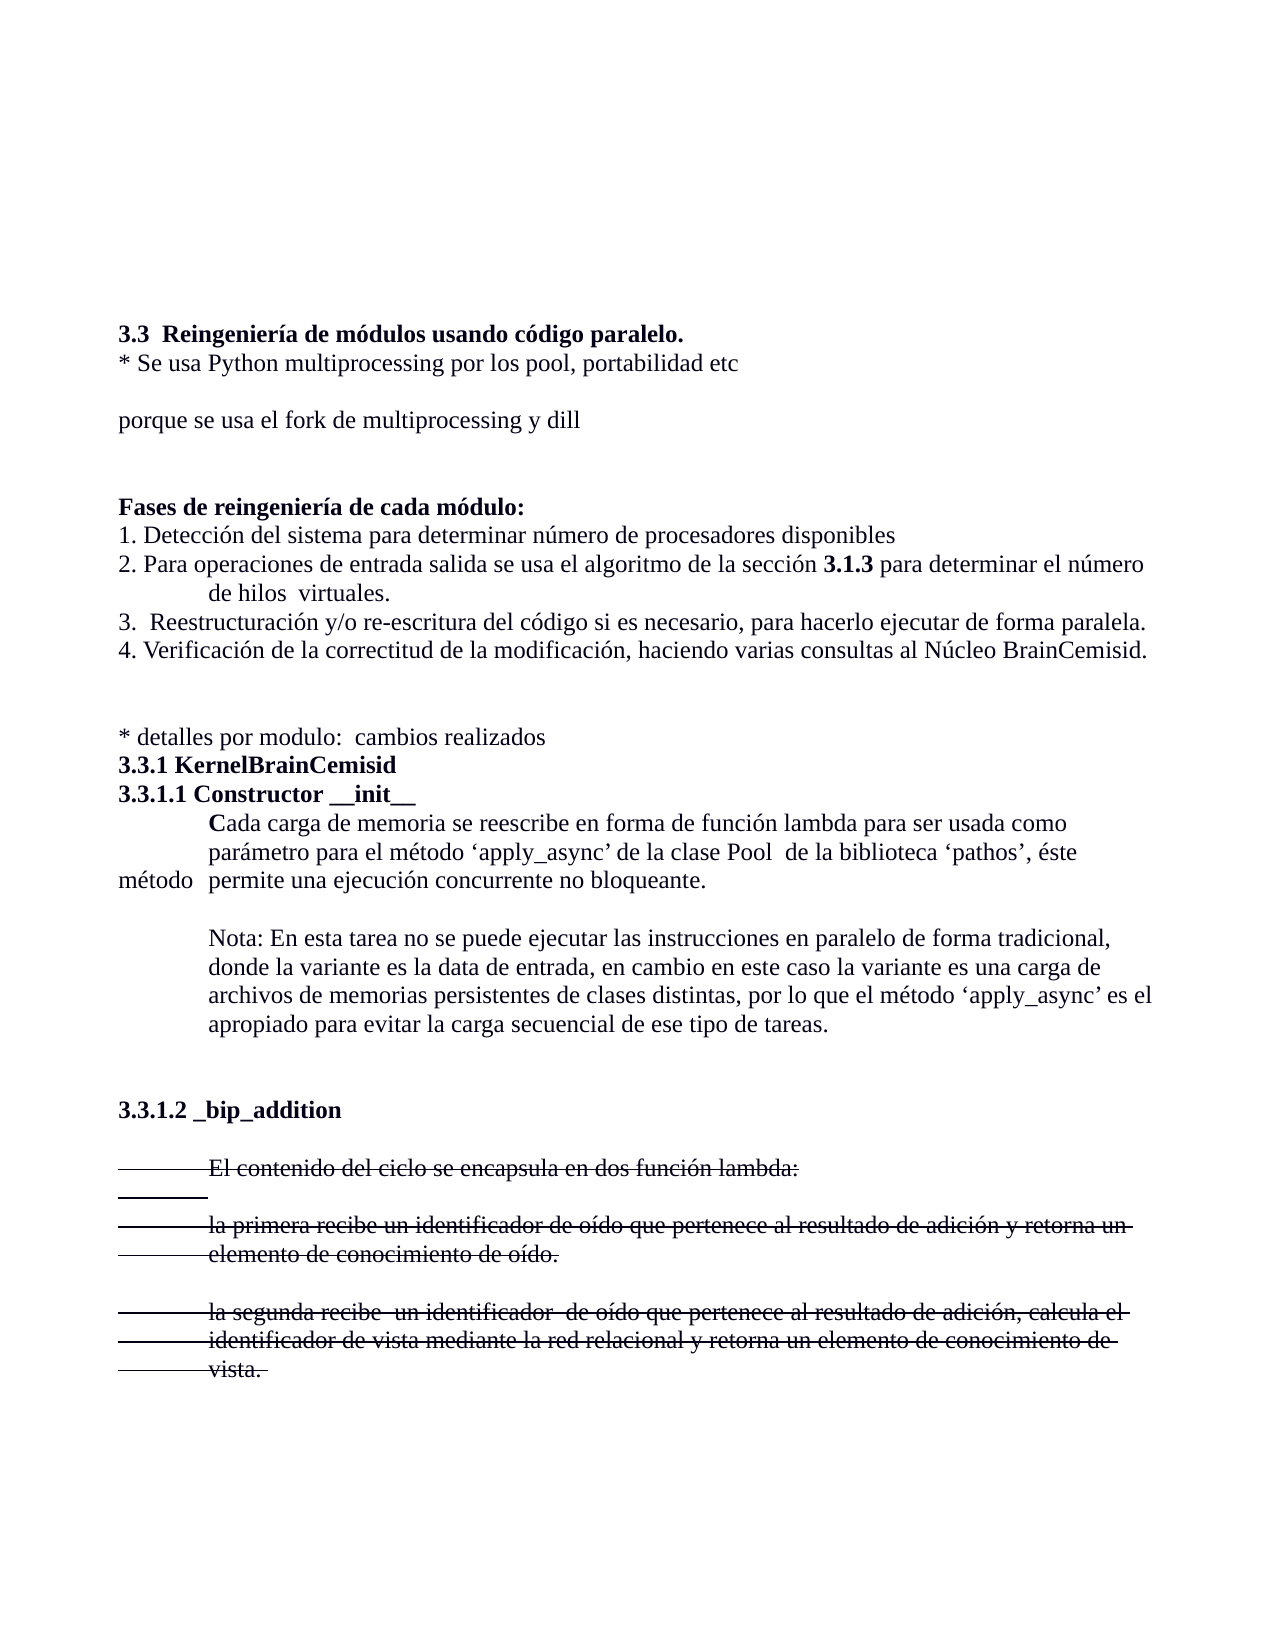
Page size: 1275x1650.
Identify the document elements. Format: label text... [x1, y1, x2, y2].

text 3. Reestructuración y/o re-escritura del código si es necesario, para hacerlo ejecutar de forma paralela. [118, 607, 1157, 636]
text 1. Detección del sistema para determinar número de procesadores disponibles [118, 521, 1157, 549]
text 4. Verificación de la correctitud de la modificación, haciendo varias consultas al Núcleo BrainCemisid. [118, 636, 1157, 664]
text la primera recibe un identificador de oído que pertenece al resultado de adición y retorna un elemento de conocimiento de oído. [118, 1211, 1157, 1268]
text porque se usa el fork de multiprocessing y dill [118, 406, 1157, 434]
text 2. Para operaciones de entrada salida se usa el algoritmo de la sección 3.1.3 para determinar el número de hilos virtuales. [118, 549, 1157, 607]
text Cada carga de memoria se reescribe en forma de función lambda para ser usada como parámetro para el método ‘apply_async’ de la clase Pool de la biblioteca ‘pathos’, éste método permite una ejecución concurrente no bloqueante. [118, 808, 1157, 894]
text El contenido del ciclo se encapsula en dos función lambda: [118, 1153, 1157, 1182]
text 3.3.1.2 _bip_addition [118, 1096, 1157, 1124]
text * detalles por modulo: cambios realizados [118, 722, 1157, 751]
text 3.3.1.1 Constructor __init__ [118, 779, 1157, 808]
text * Se usa Python multiprocessing por los pool, portabilidad etc [118, 348, 1157, 377]
text 3.3 Reingeniería de módulos usando código paralelo. [118, 319, 1157, 348]
text 3.3.1 KernelBrainCemisid [118, 751, 1157, 779]
text Fases de reingeniería de cada módulo: [118, 492, 1157, 521]
text Nota: En esta tarea no se puede ejecutar las instrucciones en paralelo de forma tradicional, donde la variante es la data de entrada, en cambio en este caso la variante es una carga de archivos de memorias persistentes de clases distintas, por lo que el método ‘apply_async’ es el apropiado para evitar la carga secuencial de ese tipo de tareas. [118, 923, 1157, 1038]
text la segunda recibe un identificador de oído que pertenece al resultado de adición, calcula el identificador de vista mediante la red relacional y retorna un elemento de conocimiento de vista. [118, 1297, 1157, 1383]
